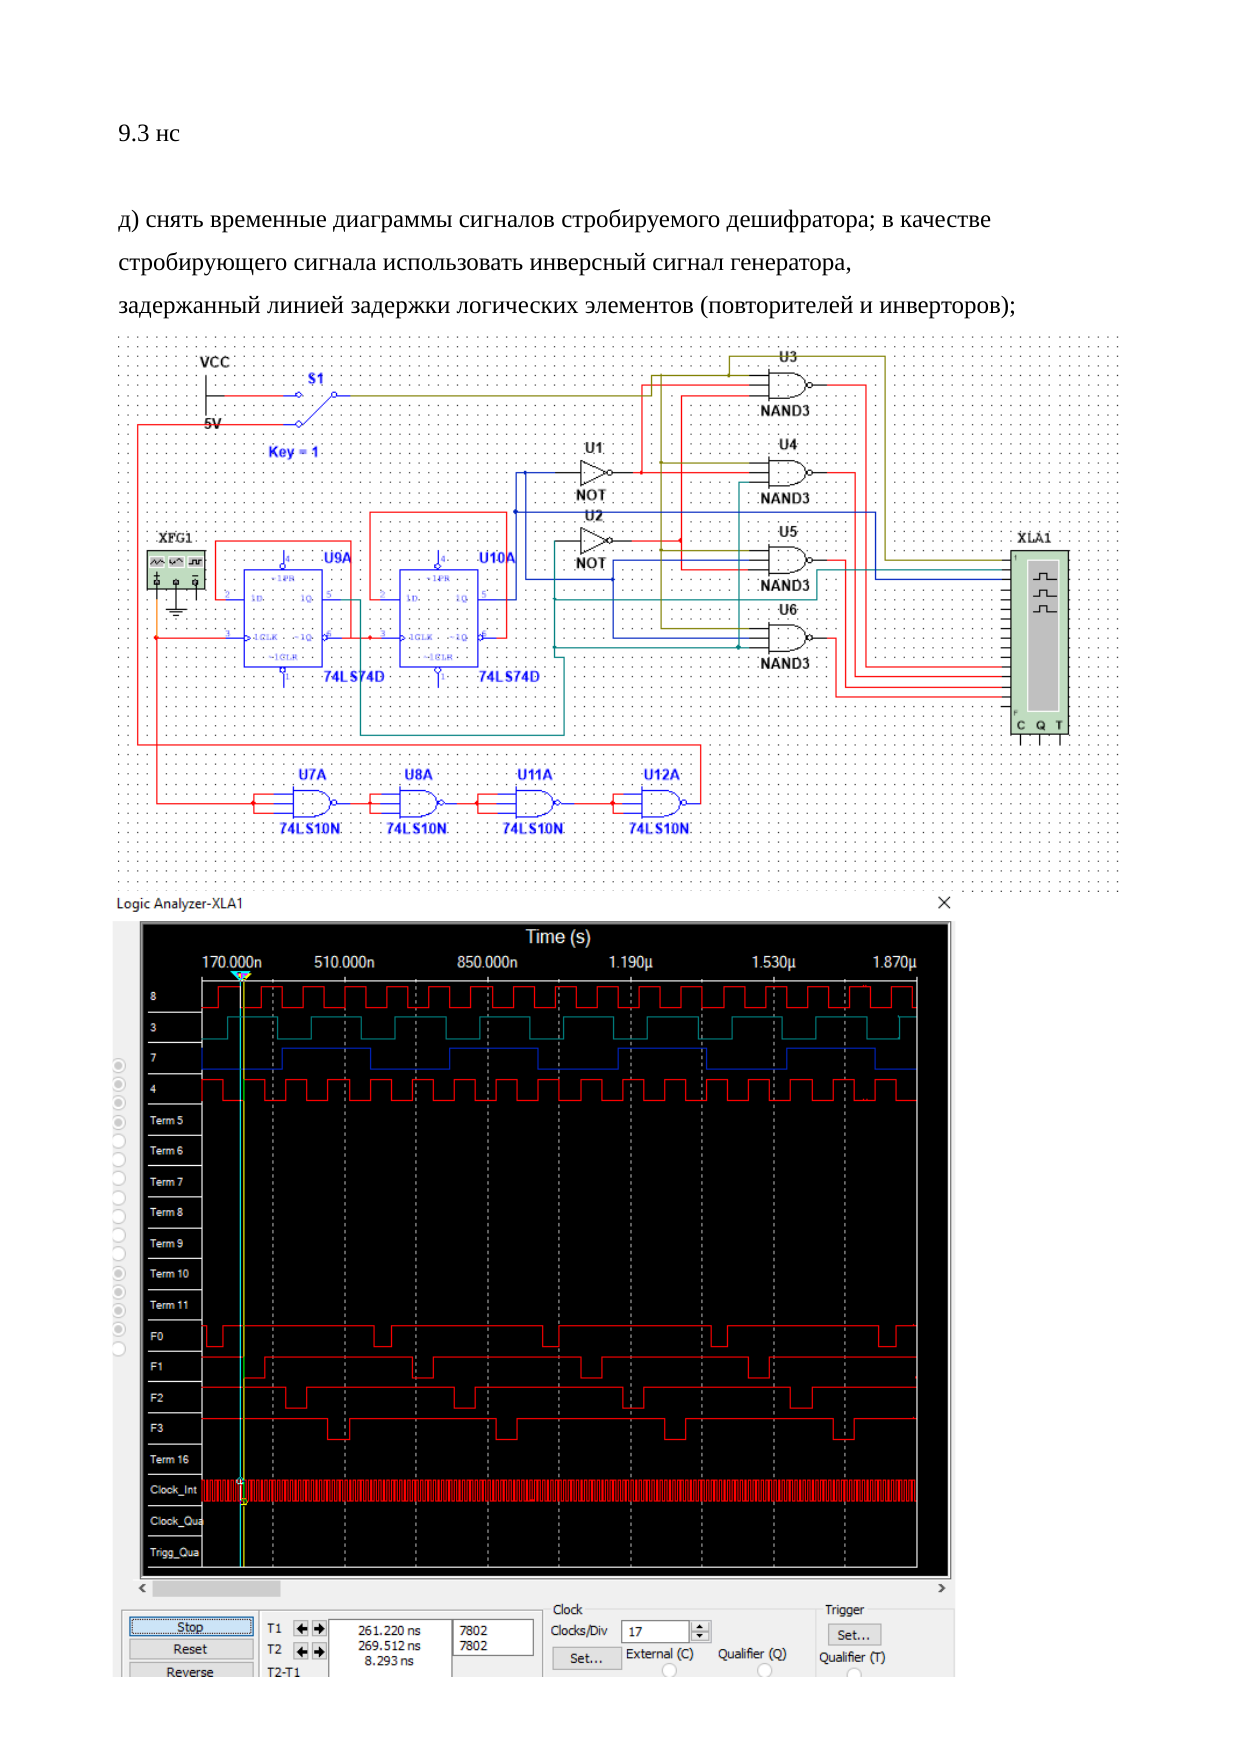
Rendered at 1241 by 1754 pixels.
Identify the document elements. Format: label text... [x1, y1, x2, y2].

text д) снять временные диаграммы сигналов стробируемого дешифратора; в качестве стробирующего сигнала использовать инверсный сигнал генератора, [118, 204, 1122, 276]
text 9.3 нс [118, 118, 1122, 147]
picture [112, 333, 1123, 1677]
text задержанный линией задержки логических элементов (повторителей и инверторов); [118, 291, 1122, 319]
